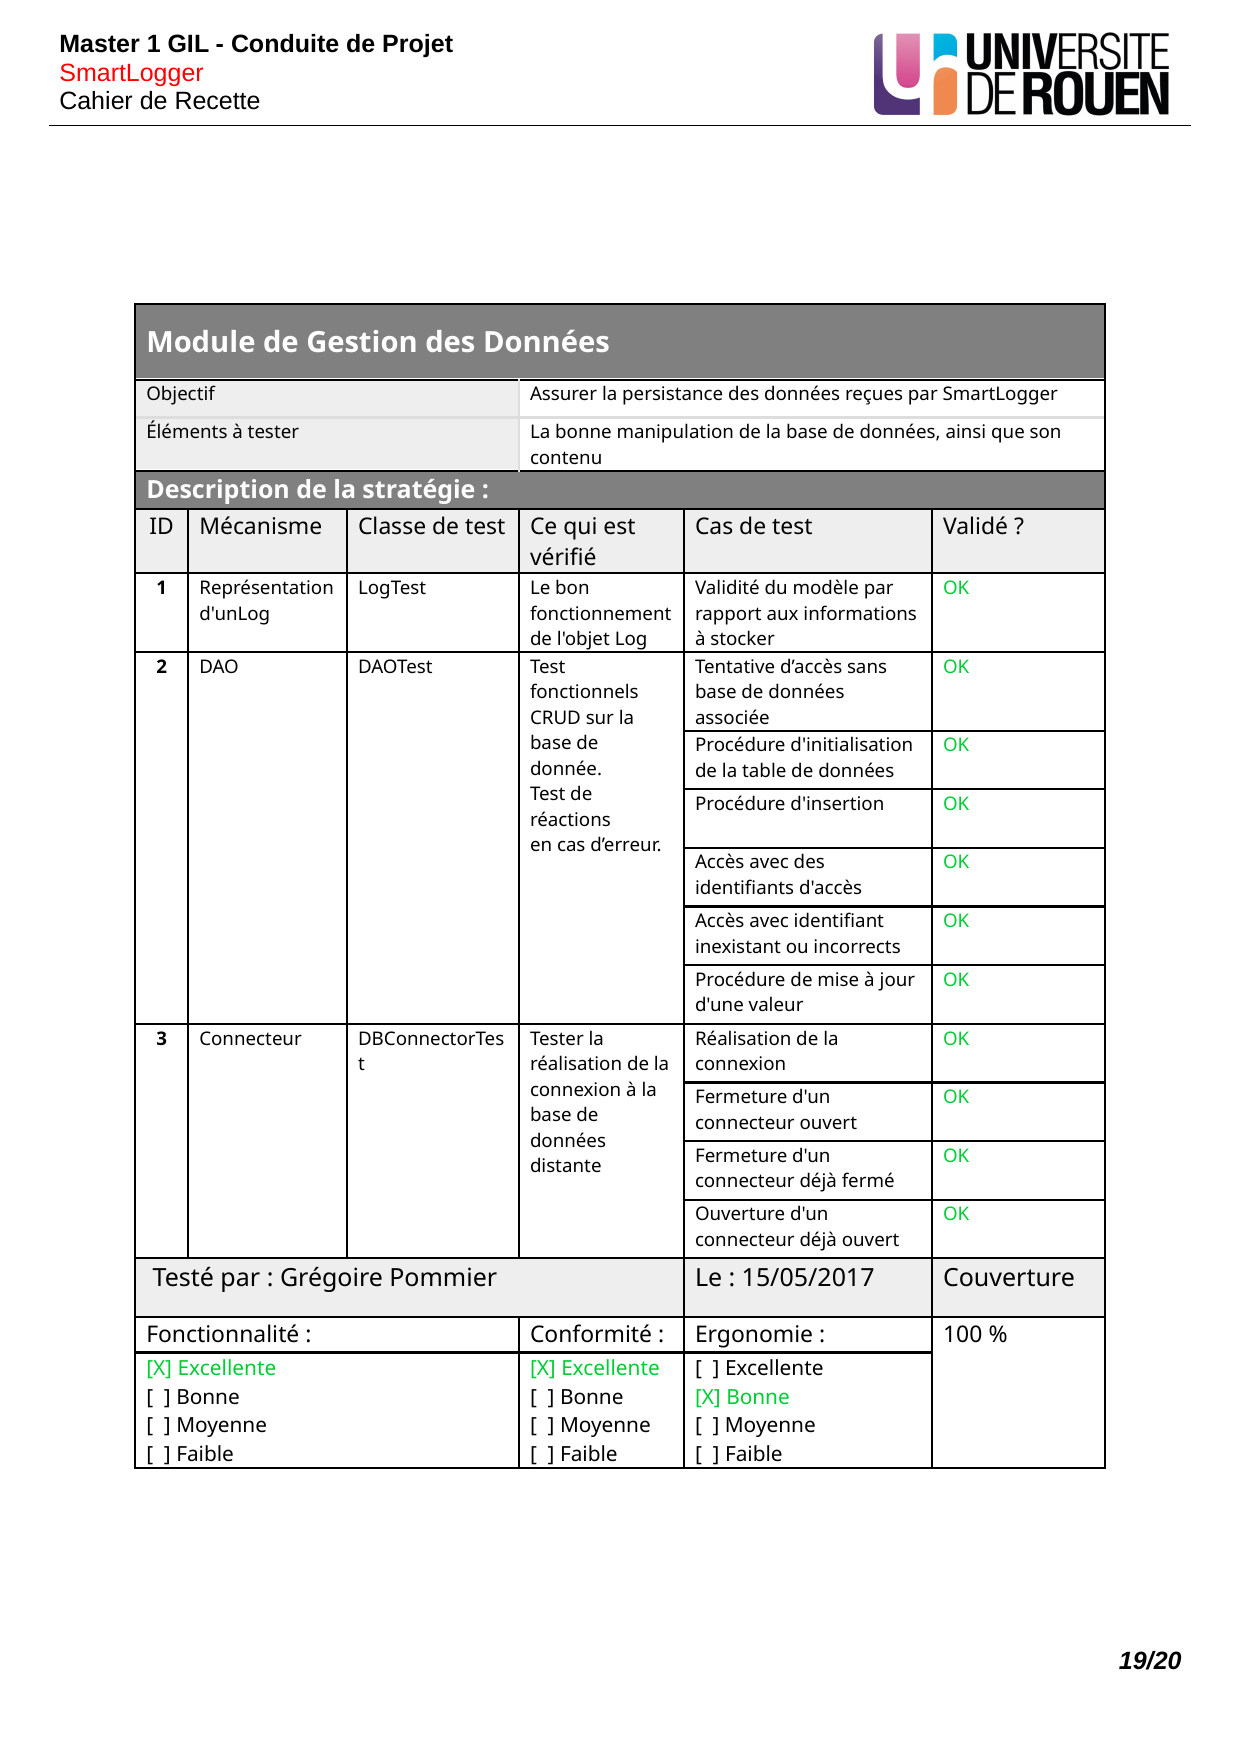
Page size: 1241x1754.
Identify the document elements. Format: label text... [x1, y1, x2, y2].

table_cell Classe de test [348, 510, 518, 572]
table_cell OK [933, 732, 1104, 788]
table_cell OK [933, 849, 1104, 905]
table_cell [X] Excellente [ ] Bonne [ ] Moyenne [ ] Faible [136, 1354, 518, 1467]
table_cell Ergonomie : [685, 1318, 931, 1351]
table_cell OK [933, 790, 1104, 847]
table_cell Cas de test [685, 510, 931, 572]
table_cell Ouverture d'un connecteur déjà ouvert [685, 1201, 931, 1257]
table_cell DAO [189, 653, 346, 1023]
table_cell DAOTest [348, 653, 518, 1023]
table_cell Conformité : [520, 1318, 683, 1351]
table_cell [X] Excellente [ ] Bonne [ ] Moyenne [ ] Faible [520, 1354, 683, 1467]
table_cell OK [933, 653, 1104, 729]
table_cell Connecteur [189, 1025, 346, 1257]
table_cell Fonctionnalité : [136, 1318, 518, 1351]
table_cell Objectif [136, 381, 518, 416]
table_cell OK [933, 1201, 1104, 1257]
picture [872, 32, 1170, 118]
table_cell Procédure de mise à jour d'une valeur [685, 966, 931, 1023]
table_cell Le : 15/05/2017 [685, 1259, 931, 1316]
table_cell OK [933, 1084, 1104, 1140]
table_cell OK [933, 574, 1104, 651]
table_cell Test fonctionnels CRUD sur la base de donnée. Test de réactions en cas d’erreur. [520, 653, 683, 1023]
table_cell Ce qui est vérifié [520, 510, 683, 572]
table_cell Fermeture d'un connecteur déjà fermé [685, 1142, 931, 1199]
table_cell Procédure d'insertion [685, 790, 931, 847]
table_cell Procédure d'initialisation de la table de données [685, 732, 931, 788]
table_cell Réalisation de la connexion [685, 1025, 931, 1081]
table_cell Description de la stratégie : [136, 472, 1104, 508]
table_cell 1 [136, 574, 187, 651]
table_cell DBConnectorTest [348, 1025, 518, 1257]
table_cell Le bon fonctionnement de l'objet Log [520, 574, 683, 651]
table_cell OK [933, 908, 1104, 964]
table_cell Assurer la persistance des données reçues par SmartLogger [520, 381, 1104, 416]
table_cell Accès avec des identifiants d'accès [685, 849, 931, 905]
table_cell Mécanisme [189, 510, 346, 572]
table_cell OK [933, 1025, 1104, 1081]
table_cell Représentation d'unLog [189, 574, 346, 651]
table_cell 3 [136, 1025, 187, 1257]
table_cell 2 [136, 653, 187, 1023]
table_cell Couverture [933, 1259, 1104, 1316]
table_cell Fermeture d'un connecteur ouvert [685, 1084, 931, 1140]
table_cell Éléments à tester [136, 419, 518, 469]
table_header Module de Gestion des Données [136, 305, 1104, 378]
table_cell LogTest [348, 574, 518, 651]
table_cell La bonne manipulation de la base de données, ainsi que son contenu [520, 419, 1104, 469]
table_cell ID [136, 510, 187, 572]
table_cell Validité du modèle par rapport aux informations à stocker [685, 574, 931, 651]
table_cell Testé par : Grégoire Pommier [136, 1259, 683, 1316]
table_cell Validé ? [933, 510, 1104, 572]
table_cell Accès avec identifiant inexistant ou incorrects [685, 908, 931, 964]
table_cell Tentative d’accès sans base de données associée [685, 653, 931, 729]
table_cell 100 % [933, 1318, 1104, 1467]
table_cell [ ] Excellente [X] Bonne [ ] Moyenne [ ] Faible [685, 1354, 931, 1467]
table_cell OK [933, 1142, 1104, 1199]
table_cell Tester la réalisation de la connexion à la base de données distante [520, 1025, 683, 1257]
table_cell OK [933, 966, 1104, 1023]
